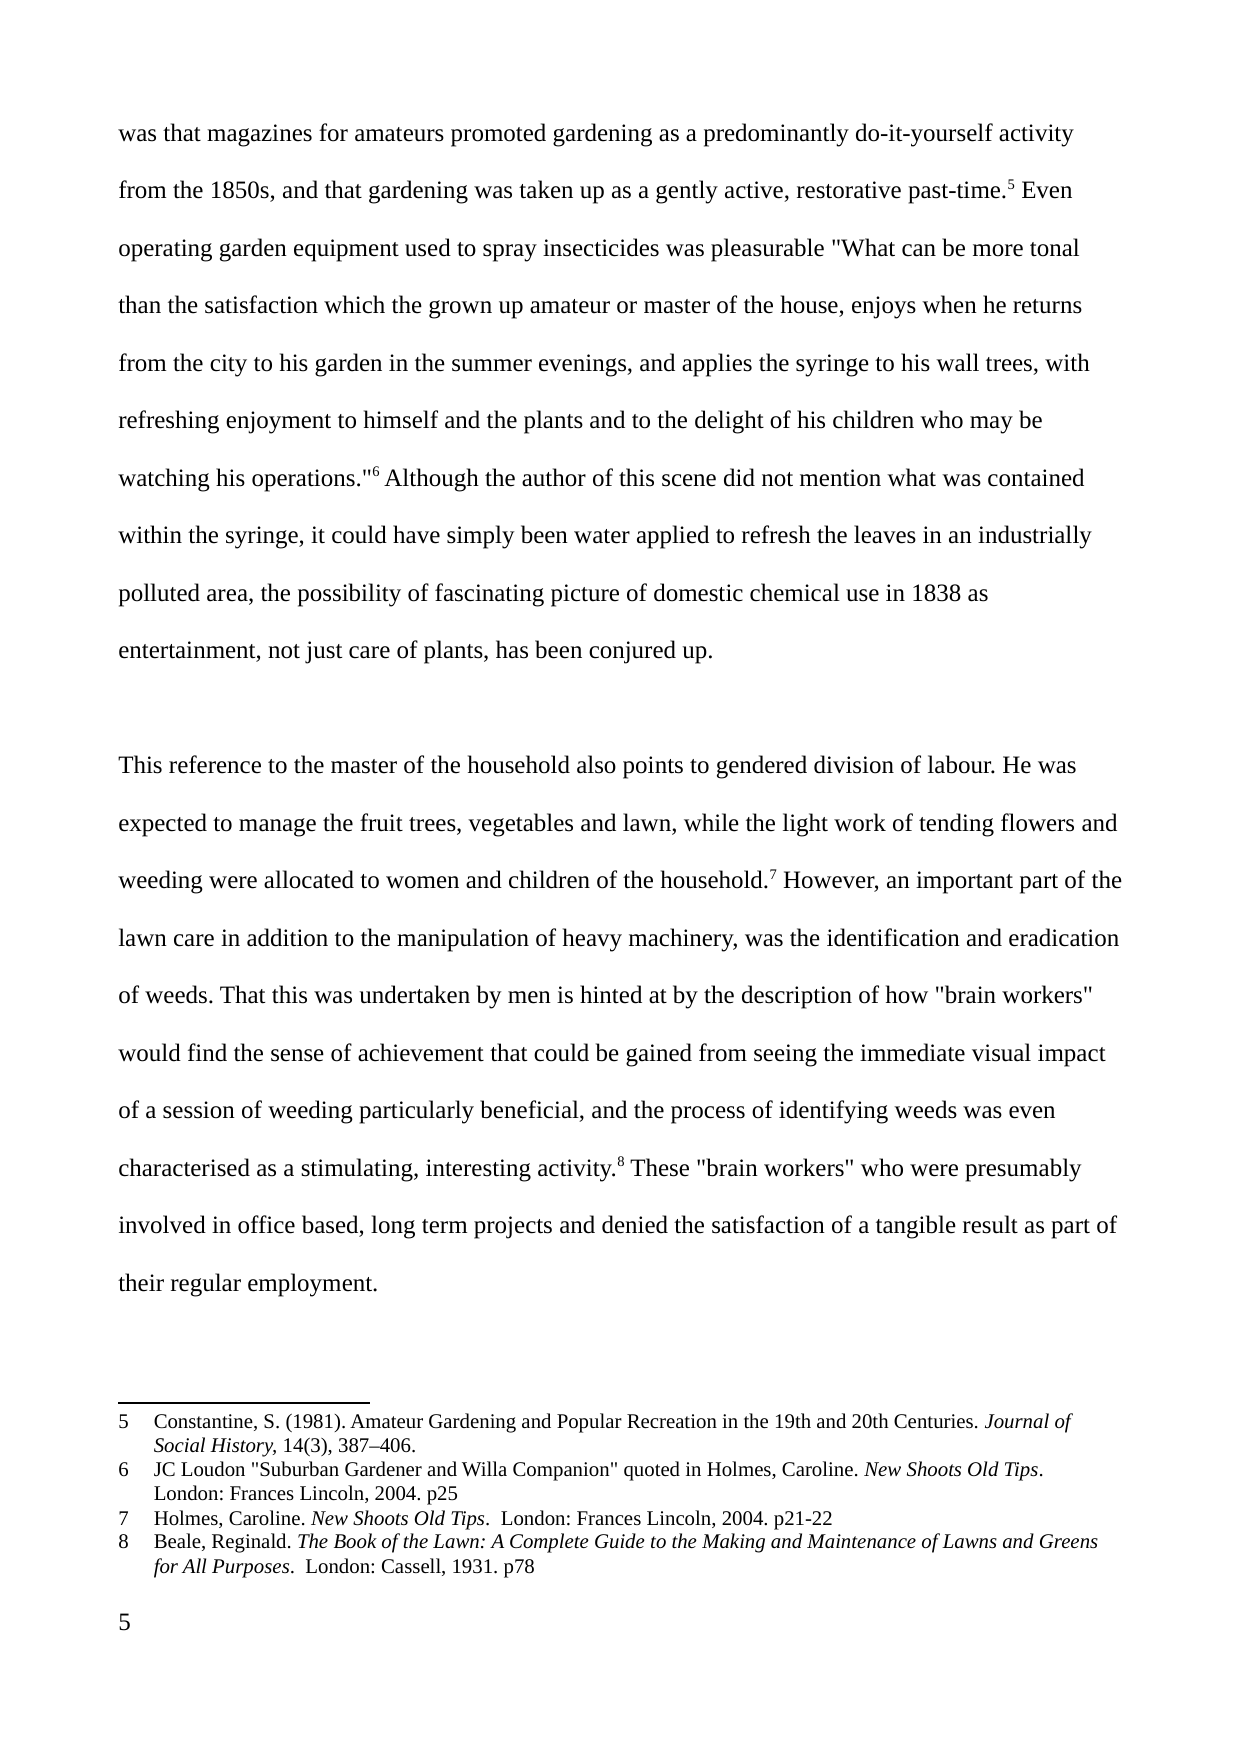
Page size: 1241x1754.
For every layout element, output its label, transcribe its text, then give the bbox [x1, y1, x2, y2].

text was that magazines for amateurs promoted gardening as a predominantly do-it-yourself activity from the 1850s, and that gardening was taken up as a gently active, restorative past-time. Even operating garden equipment used to spray insecticides was pleasurable "What can be more tonal than the satisfaction which the grown up amateur or master of the house, enjoys when he returns from the city to his garden in the summer evenings, and applies the syringe to his wall trees, with refreshing enjoyment to himself and the plants and to the delight of his children who may be watching his operations." Although the author of this scene did not mention what was contained within the syringe, it could have simply been water applied to refresh the leaves in an industrially polluted area, the possibility of fascinating picture of domestic chemical use in 1838 as entertainment, not just care of plants, has been conjured up. [118, 118, 1122, 664]
text JC Loudon "Suburban Gardener and Willa Companion" quoted in Holmes, Caroline. New Shoots Old Tips. London: Frances Lincoln, 2004. p25 [118, 1457, 1122, 1505]
text Constantine, S. (1981). Amateur Gardening and Popular Recreation in the 19th and 20th Centuries. Journal of Social History, 14(3), 387–406. [118, 1409, 1122, 1457]
text This reference to the master of the household also points to gendered division of labour. He was expected to manage the fruit trees, vegetables and lawn, while the light work of tending flowers and weeding were allocated to women and children of the household. However, an important part of the lawn care in addition to the manipulation of heavy machinery, was the identification and eradication of weeds. That this was undertaken by men is hinted at by the description of how "brain workers" would find the sense of achievement that could be gained from seeing the immediate visual impact of a session of weeding particularly beneficial, and the process of identifying weeds was even characterised as a stimulating, interesting activity. These "brain workers" who were presumably involved in office based, long term projects and denied the satisfaction of a tangible result as part of their regular employment. [118, 751, 1122, 1297]
text Beale, Reginald. The Book of the Lawn: A Complete Guide to the Making and Maintenance of Lawns and Greens for All Purposes. London: Cassell, 1931. p78 [118, 1529, 1122, 1578]
text Holmes, Caroline. New Shoots Old Tips. London: Frances Lincoln, 2004. p21-22 [118, 1505, 1122, 1529]
